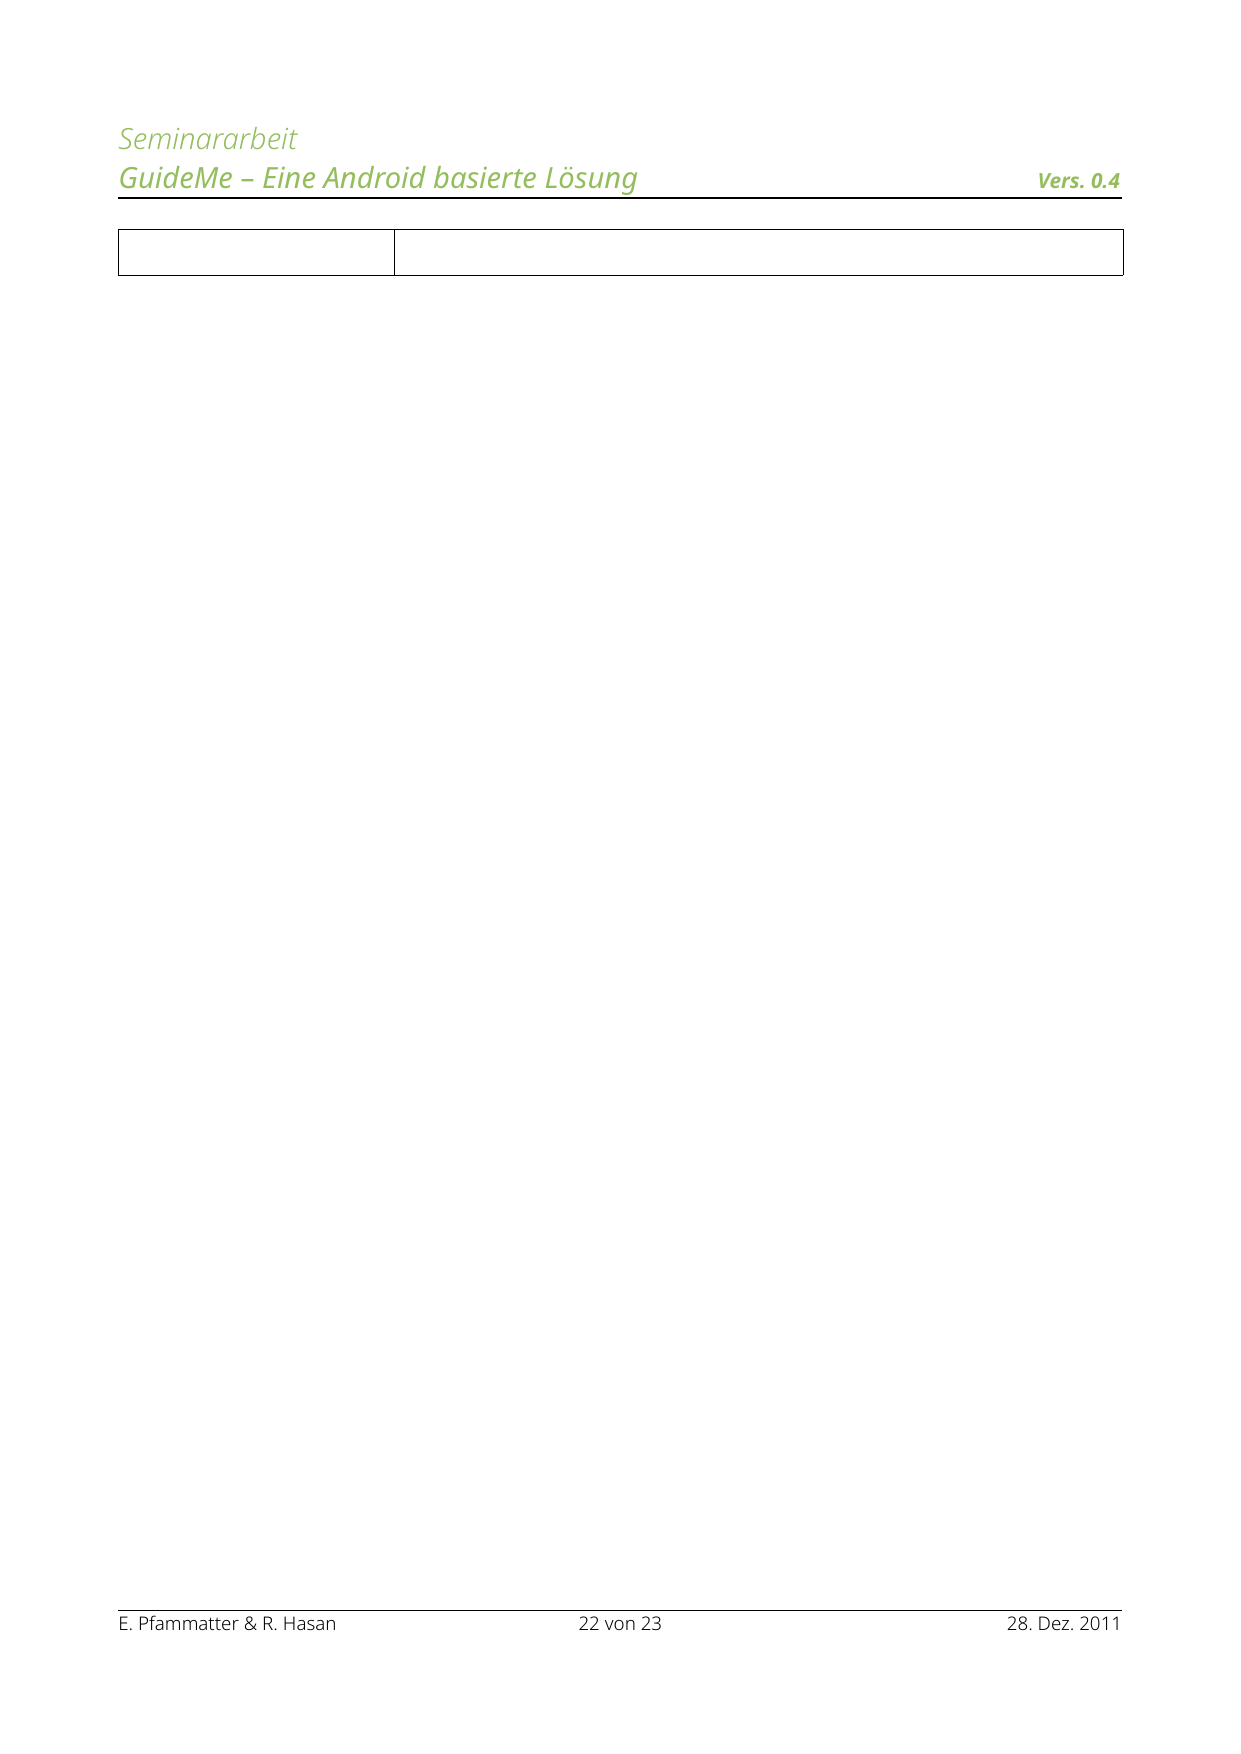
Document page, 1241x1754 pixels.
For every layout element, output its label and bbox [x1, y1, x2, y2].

table_cell [119, 230, 394, 275]
table_cell [395, 230, 1123, 275]
